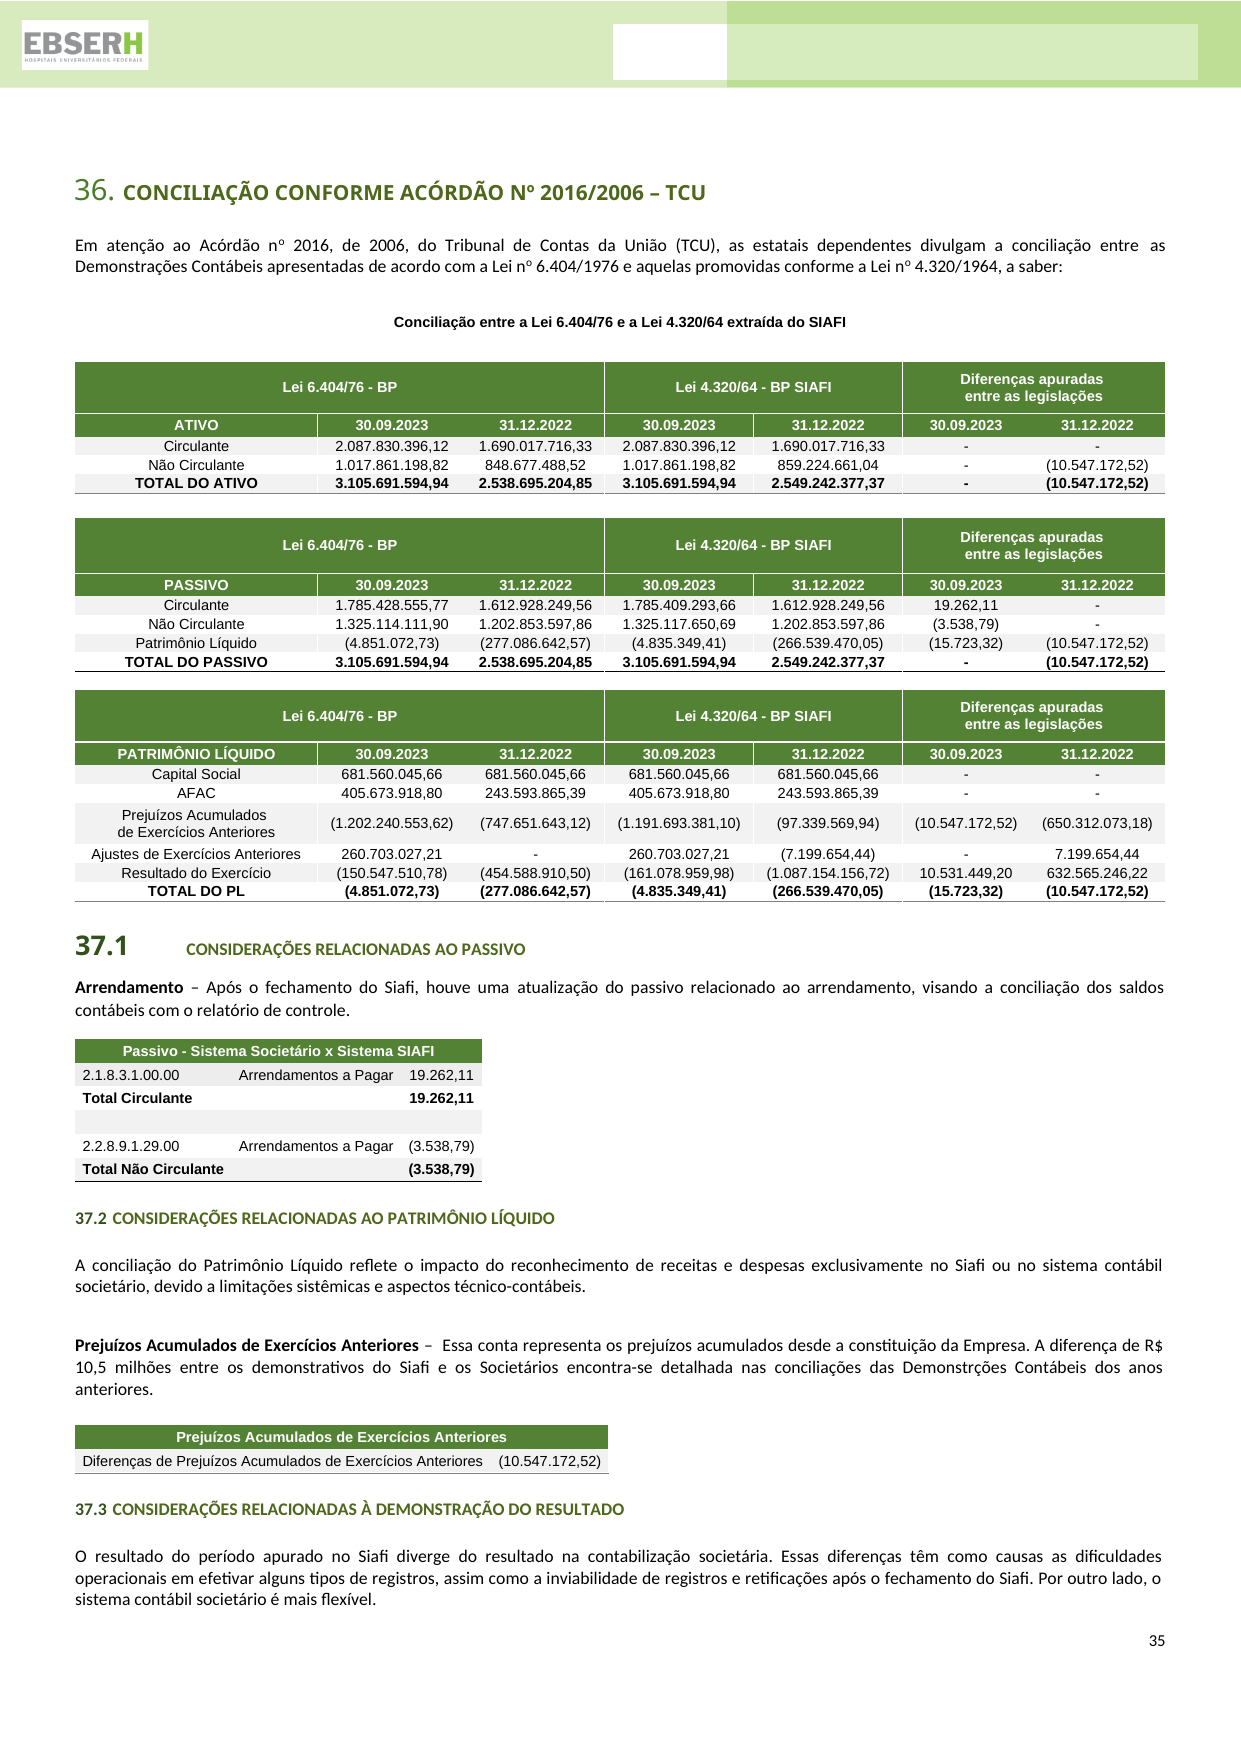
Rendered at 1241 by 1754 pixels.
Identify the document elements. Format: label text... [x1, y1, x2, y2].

table_cell (161.078.959,98) [605, 863, 753, 882]
table_cell 2.087.830.396,12 [605, 437, 753, 455]
table_cell 1.690.017.716,33 [466, 437, 604, 455]
table_cell - [903, 845, 1029, 863]
table_cell (4.851.072,73) [318, 882, 466, 901]
table_cell 1.017.861.198,82 [605, 455, 753, 474]
table_cell 31.12.2022 [754, 743, 902, 765]
table_cell 30.09.2023 [605, 743, 753, 765]
table_cell 30.09.2023 [318, 414, 466, 437]
table_cell 31.12.2022 [466, 743, 604, 765]
table_cell (1.202.240.553,62) [318, 803, 466, 844]
table_cell (10.547.172,52) [1029, 455, 1165, 474]
table_cell (10.547.172,52) [903, 803, 1029, 844]
table_cell 2.087.830.396,12 [318, 437, 466, 455]
table_cell Total Não Circulante [75, 1158, 231, 1181]
table_cell [903, 343, 1029, 362]
table_cell Lei 4.320/64 - BP SIAFI [605, 518, 902, 573]
table_cell [754, 494, 902, 518]
table_cell Diferenças apuradas entre as legislações [903, 518, 1165, 573]
table_cell [75, 1110, 231, 1134]
table_cell (15.723,32) [903, 634, 1029, 652]
table_cell 1.325.114.111,90 [318, 615, 466, 634]
table_cell [1029, 494, 1165, 518]
table_cell 681.560.045,66 [754, 765, 902, 784]
table_cell (4.835.349,41) [605, 634, 753, 652]
table_cell PASSIVO [75, 574, 317, 596]
table_cell [605, 494, 753, 518]
table_cell AFAC [75, 784, 317, 802]
table_cell 30.09.2023 [605, 574, 753, 596]
table_cell 1.612.928.249,56 [466, 596, 604, 615]
table_cell 405.673.918,80 [605, 784, 753, 802]
table_cell Patrimônio Líquido [75, 634, 317, 652]
table_cell 243.593.865,39 [466, 784, 604, 802]
table_cell 31.12.2022 [466, 414, 604, 437]
table_cell [466, 494, 604, 518]
table_cell (3.538,79) [401, 1134, 482, 1157]
list CONSIDERAÇÕES RELACIONADAS À DEMONSTRAÇÃO DO RESULTADO [75, 1498, 1165, 1520]
table_cell 31.12.2022 [1029, 743, 1165, 765]
table_cell Lei 6.404/76 - BP [75, 690, 604, 741]
table_cell 681.560.045,66 [605, 765, 753, 784]
table_cell Lei 6.404/76 - BP [75, 518, 604, 573]
table_cell - [1029, 765, 1165, 784]
table_cell 19.262,11 [401, 1063, 482, 1086]
table_cell (1.191.693.381,10) [605, 803, 753, 844]
table_cell 31.12.2022 [754, 414, 902, 437]
table_cell 19.262,11 [903, 596, 1029, 615]
table_cell 1.785.409.293,66 [605, 596, 753, 615]
table_cell Arrendamentos a Pagar [231, 1063, 401, 1086]
table_cell 260.703.027,21 [605, 845, 753, 863]
table_cell (10.547.172,52) [1029, 882, 1165, 901]
table_cell 30.09.2023 [903, 414, 1029, 437]
text Prejuízos Acumulados de Exercícios Anteriores – Essa conta representa os prejuízos acumulados desde a constituição da Empresa. A diferença de R$ 10,5 milhões entre os demonstrativos do Siafi e os Societários encontra-se detalhada nas conciliações das Demonstrções Contábeis dos anos anteriores. [75, 1334, 1165, 1399]
list CONSIDERAÇÕES RELACIONADAS AO PASSIVO [75, 927, 1165, 964]
table_cell [401, 1110, 482, 1134]
table_cell TOTAL DO PASSIVO [75, 653, 317, 671]
table_cell - [1029, 784, 1165, 802]
table_cell 2.2.8.9.1.29.00 [75, 1134, 231, 1157]
table_cell [231, 1086, 401, 1110]
text Em atenção ao Acórdão no 2016, de 2006, do Tribunal de Contas da União (TCU), as estatais dependentes divulgam a conciliação entre as Demonstrações Contábeis apresentadas de acordo com a Lei no 6.404/1976 e aquelas promovidas conforme a Lei no 4.320/1964, a saber: [75, 234, 1165, 277]
table_cell ATIVO [75, 414, 317, 437]
table_cell 30.09.2023 [318, 574, 466, 596]
table_cell 3.105.691.594,94 [605, 653, 753, 671]
table_cell 2.538.695.204,85 [466, 474, 604, 493]
table_cell 2.549.242.377,37 [754, 653, 902, 671]
table_cell [754, 672, 902, 690]
table_cell (3.538,79) [401, 1158, 482, 1181]
text Arrendamento – Após o fechamento do Siafi, houve uma atualização do passivo relacionado ao arrendamento, visando a conciliação dos saldos contábeis com o relatório de controle. [75, 976, 1165, 1021]
table_cell [75, 494, 317, 518]
table_cell Lei 6.404/76 - BP [75, 362, 604, 413]
table_cell 30.09.2023 [318, 743, 466, 765]
table_cell [605, 343, 753, 362]
table_cell Ajustes de Exercícios Anteriores [75, 845, 317, 863]
table_cell (4.835.349,41) [605, 882, 753, 901]
table_cell Circulante [75, 596, 317, 615]
table_cell Não Circulante [75, 615, 317, 634]
table_cell 31.12.2022 [1029, 414, 1165, 437]
table_cell Diferenças de Prejuízos Acumulados de Exercícios Anteriores [75, 1449, 491, 1472]
table_cell (3.538,79) [903, 615, 1029, 634]
table_cell - [903, 784, 1029, 802]
table_cell - [903, 437, 1029, 455]
table_header Passivo - Sistema Societário x Sistema SIAFI [75, 1039, 482, 1063]
table_cell (4.851.072,73) [318, 634, 466, 652]
table_cell 681.560.045,66 [318, 765, 466, 784]
table_cell (277.086.642,57) [466, 634, 604, 652]
table_cell 1.690.017.716,33 [754, 437, 902, 455]
table_cell 1.202.853.597,86 [754, 615, 902, 634]
table_cell (266.539.470,05) [754, 882, 902, 901]
table_cell (454.588.910,50) [466, 863, 604, 882]
table_cell 243.593.865,39 [754, 784, 902, 802]
table_cell (650.312.073,18) [1029, 803, 1165, 844]
table_cell 260.703.027,21 [318, 845, 466, 863]
table_cell Circulante [75, 437, 317, 455]
table_cell (10.547.172,52) [1029, 634, 1165, 652]
table_cell 632.565.246,22 [1029, 863, 1165, 882]
table_cell (1.087.154.156,72) [754, 863, 902, 882]
list CONCILIAÇÃO CONFORME ACÓRDÃO Nº 2016/2006 – TCU [74, 169, 1165, 209]
table_cell [318, 343, 466, 362]
table_cell 31.12.2022 [466, 574, 604, 596]
table_cell - [466, 845, 604, 863]
table_cell [1029, 343, 1165, 362]
table_cell [318, 672, 466, 690]
table_cell (747.651.643,12) [466, 803, 604, 844]
table_cell [605, 672, 753, 690]
table_cell Diferenças apuradas entre as legislações [903, 362, 1165, 413]
table_cell (277.086.642,57) [466, 882, 604, 901]
table_cell Lei 4.320/64 - BP SIAFI [605, 362, 902, 413]
table_header Conciliação entre a Lei 6.404/76 e a Lei 4.320/64 extraída do SIAFI [75, 302, 1165, 343]
table_cell 30.09.2023 [903, 574, 1029, 596]
table_cell Diferenças apuradas entre as legislações [903, 690, 1165, 741]
table_cell 3.105.691.594,94 [605, 474, 753, 493]
table_cell - [1029, 596, 1165, 615]
table_cell Não Circulante [75, 455, 317, 474]
table_cell 3.105.691.594,94 [318, 474, 466, 493]
table_cell Total Circulante [75, 1086, 231, 1110]
table_cell Resultado do Exercício [75, 863, 317, 882]
table_cell TOTAL DO PL [75, 882, 317, 901]
table_cell 848.677.488,52 [466, 455, 604, 474]
table_cell [75, 672, 317, 690]
table_cell [318, 494, 466, 518]
table_cell 1.612.928.249,56 [754, 596, 902, 615]
table_cell [466, 672, 604, 690]
table_cell TOTAL DO ATIVO [75, 474, 317, 493]
table_cell 31.12.2022 [1029, 574, 1165, 596]
table_cell 19.262,11 [401, 1086, 482, 1110]
table_cell - [903, 765, 1029, 784]
table_cell 859.224.661,04 [754, 455, 902, 474]
table_cell - [903, 653, 1029, 671]
table_cell Prejuízos Acumulados de Exercícios Anteriores [75, 803, 317, 844]
table_cell 3.105.691.594,94 [318, 653, 466, 671]
table_cell 405.673.918,80 [318, 784, 466, 802]
table_cell [1029, 672, 1165, 690]
table_header Prejuízos Acumulados de Exercícios Anteriores [75, 1425, 608, 1449]
table_cell 1.202.853.597,86 [466, 615, 604, 634]
table_cell (150.547.510,78) [318, 863, 466, 882]
table_cell Arrendamentos a Pagar [231, 1134, 401, 1157]
table_cell Capital Social [75, 765, 317, 784]
table_cell - [903, 455, 1029, 474]
table_cell 681.560.045,66 [466, 765, 604, 784]
table_cell [903, 672, 1029, 690]
table_cell (7.199.654,44) [754, 845, 902, 863]
table_cell 10.531.449,20 [903, 863, 1029, 882]
table_cell 1.325.117.650,69 [605, 615, 753, 634]
table_cell 7.199.654,44 [1029, 845, 1165, 863]
text A conciliação do Patrimônio Líquido reflete o impacto do reconhecimento de receitas e despesas exclusivamente no Siafi ou no sistema contábil societário, devido a limitações sistêmicas e aspectos técnico-contábeis. [75, 1254, 1165, 1297]
table_cell 2.1.8.3.1.00.00 [75, 1063, 231, 1086]
table_cell [75, 343, 317, 362]
table_cell (266.539.470,05) [754, 634, 902, 652]
table_cell [903, 494, 1029, 518]
table_cell 30.09.2023 [605, 414, 753, 437]
table_cell - [1029, 615, 1165, 634]
table_cell 31.12.2022 [754, 574, 902, 596]
list CONSIDERAÇÕES RELACIONADAS AO PATRIMÔNIO LÍQUIDO [75, 1207, 1165, 1229]
table_cell (97.339.569,94) [754, 803, 902, 844]
table_cell (10.547.172,52) [491, 1449, 608, 1472]
table_cell - [903, 474, 1029, 493]
table_cell [231, 1158, 401, 1181]
table_cell (15.723,32) [903, 882, 1029, 901]
table_cell 1.017.861.198,82 [318, 455, 466, 474]
table_cell (10.547.172,52) [1029, 474, 1165, 493]
table_cell 2.549.242.377,37 [754, 474, 902, 493]
table_cell - [1029, 437, 1165, 455]
table_cell (10.547.172,52) [1029, 653, 1165, 671]
table_cell Lei 4.320/64 - BP SIAFI [605, 690, 902, 741]
table_cell PATRIMÔNIO LÍQUIDO [75, 743, 317, 765]
table_cell 2.538.695.204,85 [466, 653, 604, 671]
table_cell [754, 343, 902, 362]
text O resultado do período apurado no Siafi diverge do resultado na contabilização societária. Essas diferenças têm como causas as dificuldades operacionais em efetivar alguns tipos de registros, assim como a inviabilidade de registros e retificações após o fechamento do Siafi. Por outro lado, o sistema contábil societário é mais flexível. [75, 1545, 1165, 1610]
table_cell [466, 343, 604, 362]
table_cell [231, 1110, 401, 1134]
table_cell 1.785.428.555,77 [318, 596, 466, 615]
table_cell 30.09.2023 [903, 743, 1029, 765]
